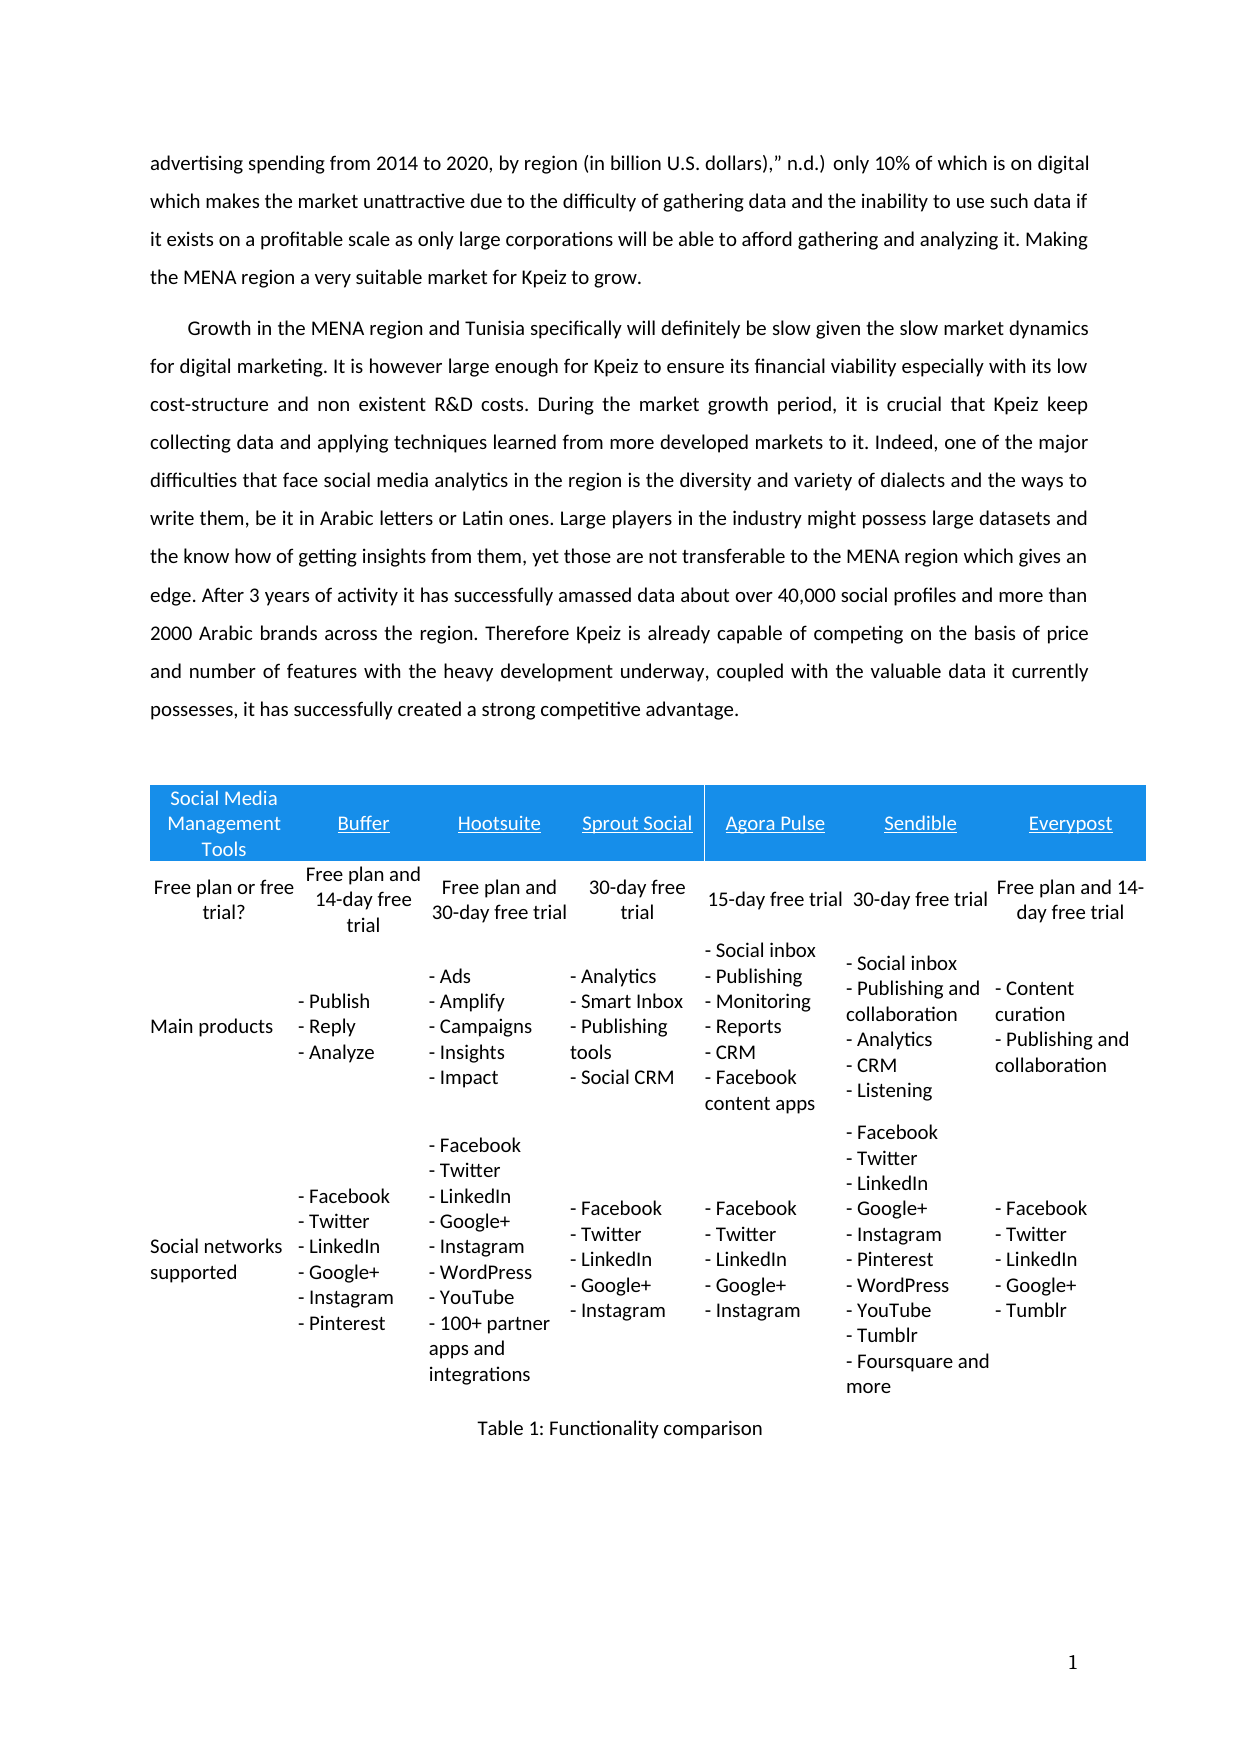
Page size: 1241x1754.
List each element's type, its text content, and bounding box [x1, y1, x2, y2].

table_cell Social networks supported [150, 1115, 298, 1403]
table_cell Main products [150, 938, 298, 1115]
table_cell - Facebook - Twitter - LinkedIn - Google+ - Instagram - Pinterest - WordPress - YouTube - Tumblr - Foursquare and more [846, 1115, 995, 1403]
table_cell Free plan and 14-day free trial [995, 861, 1146, 937]
table_header Social Media Management Tools [150, 785, 298, 861]
table_header Hootsuite [429, 785, 570, 861]
table_cell - Facebook - Twitter - LinkedIn - Google+ - Instagram - WordPress - YouTube - 100+ partner apps and integrations [429, 1115, 570, 1403]
text Growth in the MENA region and Tunisia specifically will definitely be slow given the slow market dynamics for digital marketing. It is however large enough for Kpeiz to ensure its financial viability especially with its low cost-structure and non existent R&D costs. During the market growth period, it is crucial that Kpeiz keep collecting data and applying techniques learned from more developed markets to it. Indeed, one of the major difficulties that face social media analytics in the region is the diversity and variety of dialects and the ways to write them, be it in Arabic letters or Latin ones. Large players in the industry might possess large datasets and the know how of getting insights from them, yet those are not transferable to the MENA region which gives an edge. After 3 years of activity it has successfully amassed data about over 40,000 social profiles and more than 2000 Arabic brands across the region. Therefore Kpeiz is already capable of competing on the basis of price and number of features with the heavy development underway, coupled with the valuable data it currently possesses, it has successfully created a strong competitive advantage. [150, 315, 1090, 722]
table_cell - Content curation - Publishing and collaboration [995, 938, 1146, 1115]
table_cell - Social inbox - Publishing - Monitoring - Reports - CRM - Facebook content apps [705, 938, 846, 1115]
table_cell 30-day free trial [570, 861, 704, 937]
table_cell 30-day free trial [846, 861, 995, 937]
table_cell 15-day free trial [705, 861, 846, 937]
text advertising spending from 2014 to 2020, by region (in billion U.S. dollars),” n.d.)⁠ only 10% of which is on digital which makes the market unattractive due to the difficulty of gathering data and the inability to use such data if it exists on a profitable scale as only large corporations will be able to afford gathering and analyzing it. Making the MENA region a very suitable market for Kpeiz to grow. [150, 150, 1090, 290]
table_cell - Facebook - Twitter - LinkedIn - Google+ - Instagram - Pinterest [298, 1115, 429, 1403]
table_header Sendible [846, 785, 995, 861]
table_header Agora Pulse [705, 785, 846, 861]
table_cell - Analytics - Smart Inbox - Publishing tools - Social CRM [570, 938, 704, 1115]
table_cell - Social inbox - Publishing and collaboration - Analytics - CRM - Listening [846, 938, 995, 1115]
table_header Everypost [995, 785, 1146, 861]
table_cell - Facebook - Twitter - LinkedIn - Google+ - Instagram [570, 1115, 704, 1403]
table_cell Free plan or free trial? [150, 861, 298, 937]
table_cell Free plan and 14-day free trial [298, 861, 429, 937]
table_cell Free plan and 30-day free trial [429, 861, 570, 937]
table_cell - Facebook - Twitter - LinkedIn - Google+ - Tumblr [995, 1115, 1146, 1403]
table_cell - Publish - Reply - Analyze [298, 938, 429, 1115]
table_cell - Ads - Amplify - Campaigns - Insights - Impact [429, 938, 570, 1115]
text Table 1: Functionality comparison [150, 1416, 1090, 1441]
table_header Sprout Social [570, 785, 704, 861]
table_header Buffer [298, 785, 429, 861]
table_cell - Facebook - Twitter - LinkedIn - Google+ - Instagram [705, 1115, 846, 1403]
